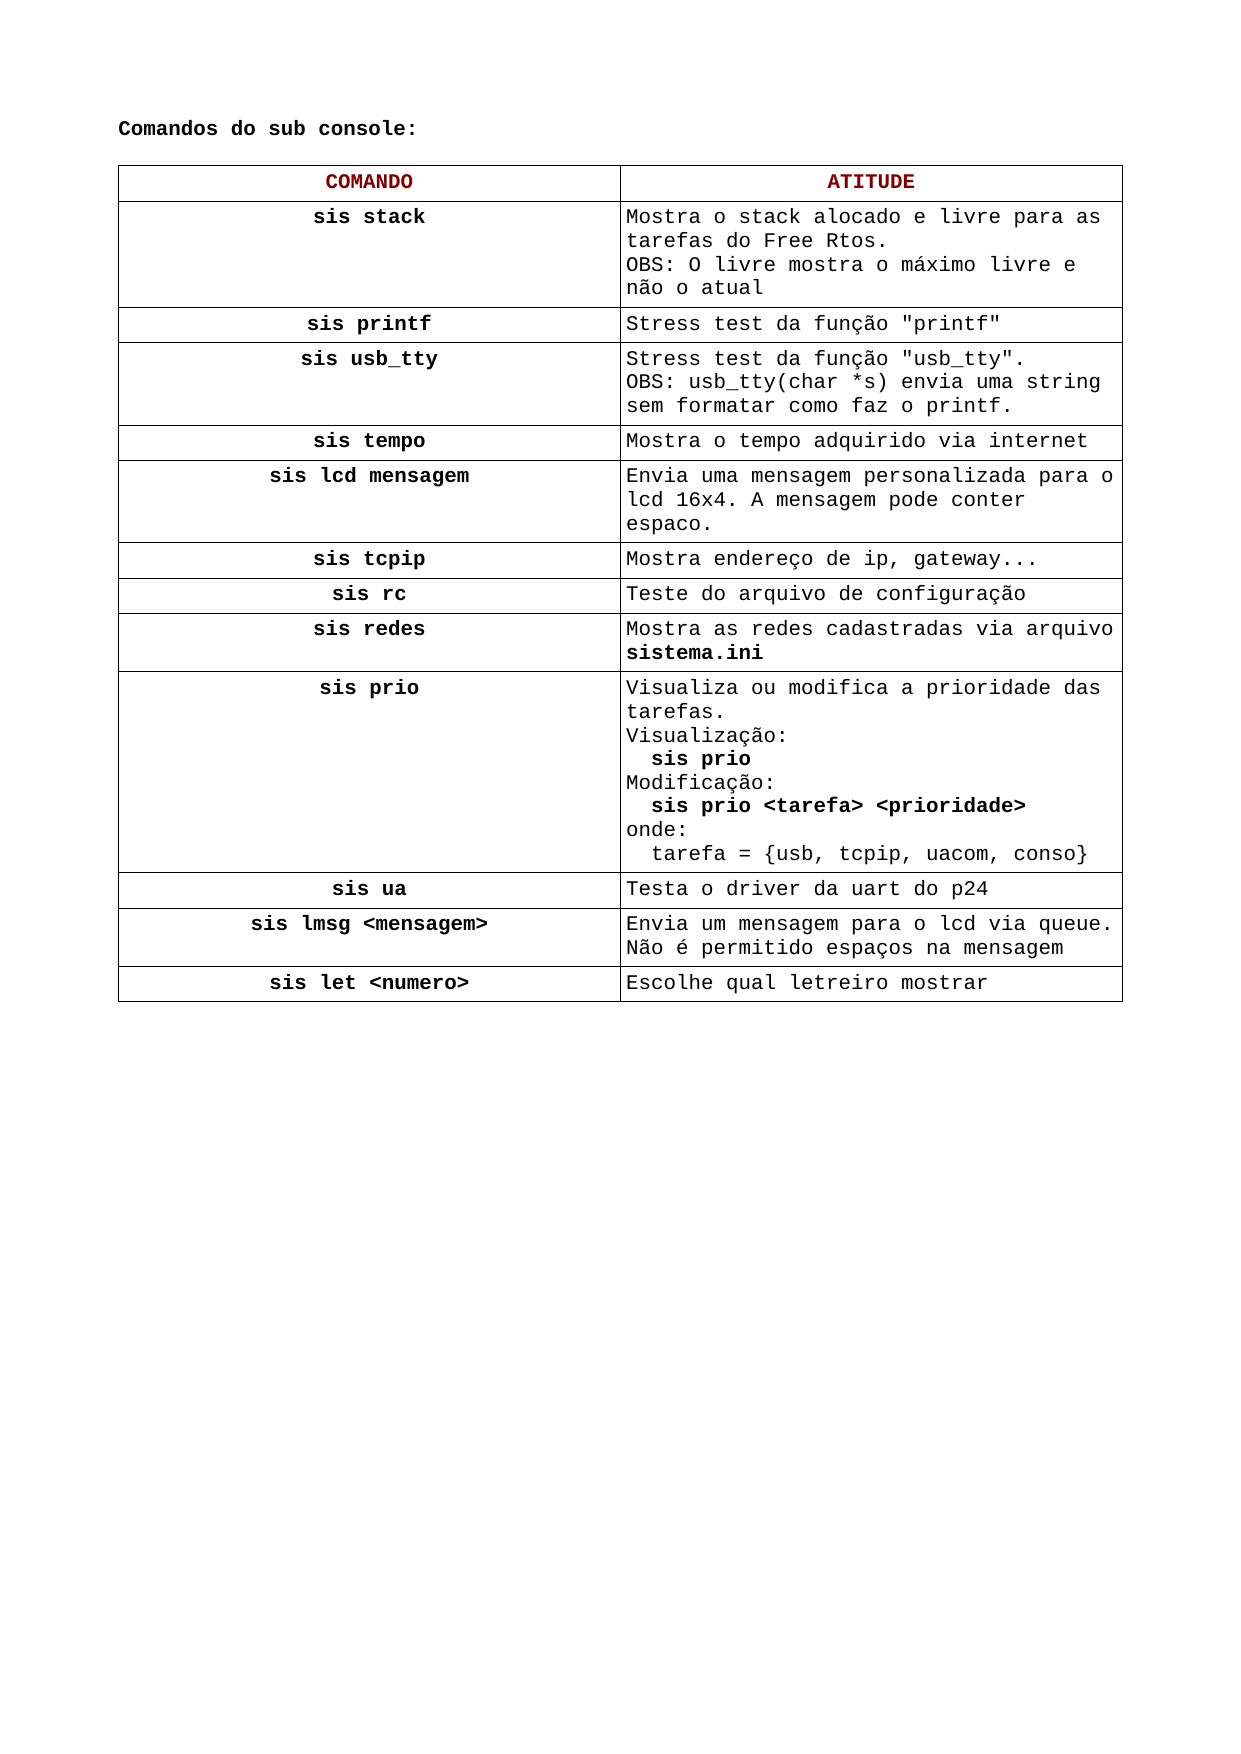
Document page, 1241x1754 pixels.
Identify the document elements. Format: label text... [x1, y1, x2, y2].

table_cell Envia um mensagem para o lcd via queue. Não é permitido espaços na mensagem [621, 909, 1122, 966]
table_cell sis usb_tty [119, 343, 620, 424]
table_cell Mostra o tempo adquirido via internet [621, 426, 1122, 460]
table_cell sis tcpip [119, 543, 620, 577]
table_cell Mostra o stack alocado e livre para as tarefas do Free Rtos. OBS: O livre mostra o máximo livre e não o atual [621, 202, 1122, 307]
table_cell Escolhe qual letreiro mostrar [621, 967, 1122, 1001]
table_cell Envia uma mensagem personalizada para o lcd 16x4. A mensagem pode conter espaco. [621, 461, 1122, 542]
table_cell sis ua [119, 873, 620, 907]
table_header ATITUDE [621, 166, 1122, 201]
table_cell Visualiza ou modifica a prioridade das tarefas. Visualização: sis prio Modificação: sis prio <tarefa> <prioridade> onde: tarefa = {usb, tcpip, uacom, conso} [621, 672, 1122, 872]
text Comandos do sub console: [118, 118, 1122, 142]
table_cell Mostra endereço de ip, gateway... [621, 543, 1122, 577]
table_cell Teste do arquivo de configuração [621, 579, 1122, 613]
table_cell sis stack [119, 202, 620, 307]
table_cell Stress test da função "printf" [621, 308, 1122, 342]
table_cell Mostra as redes cadastradas via arquivo sistema.ini [621, 614, 1122, 671]
table_cell sis printf [119, 308, 620, 342]
table_cell Stress test da função "usb_tty". OBS: usb_tty(char *s) envia uma string sem formatar como faz o printf. [621, 343, 1122, 424]
table_header COMANDO [119, 166, 620, 201]
table_cell sis rc [119, 579, 620, 613]
table_cell sis tempo [119, 426, 620, 460]
table_cell Testa o driver da uart do p24 [621, 873, 1122, 907]
table_cell sis let <numero> [119, 967, 620, 1001]
table_cell sis lcd mensagem [119, 461, 620, 542]
table_cell sis lmsg <mensagem> [119, 909, 620, 966]
table_cell sis redes [119, 614, 620, 671]
table_cell sis prio [119, 672, 620, 872]
